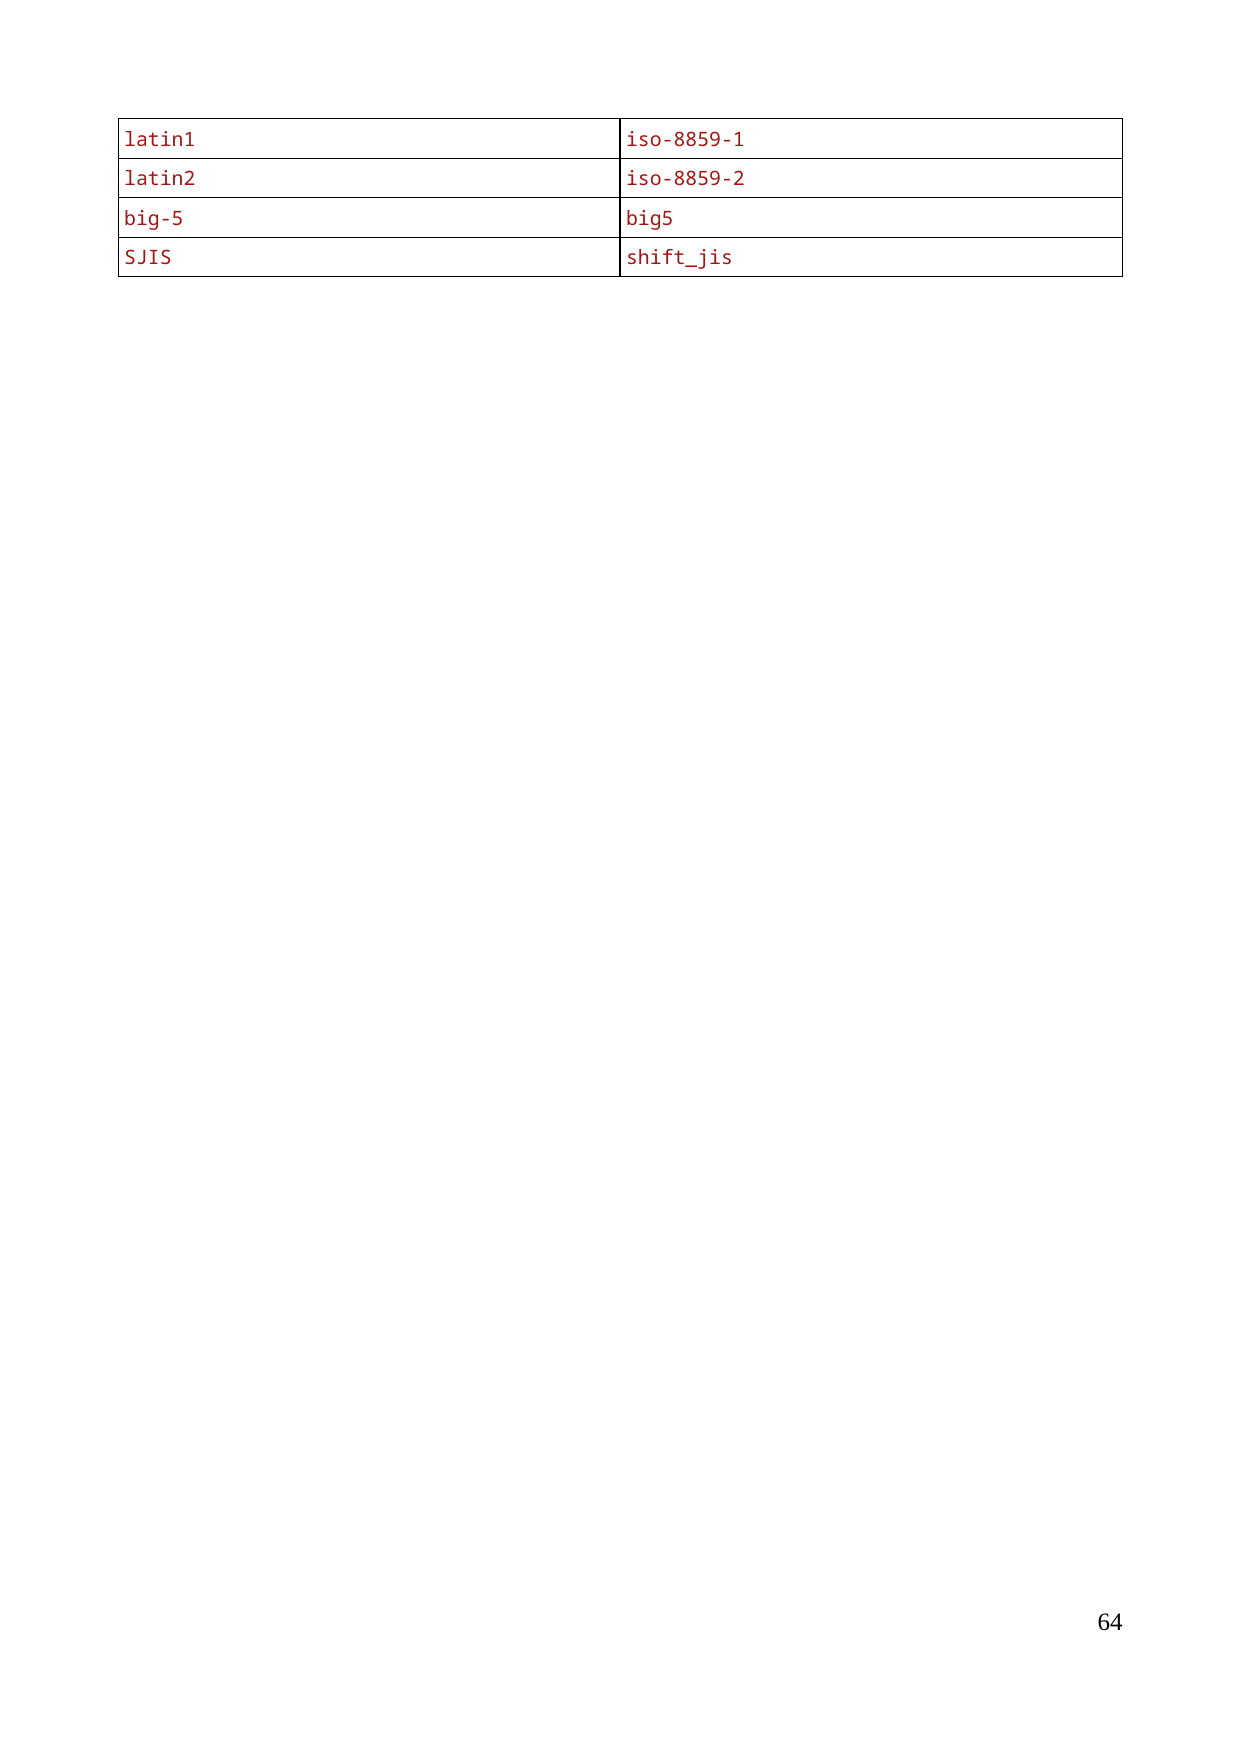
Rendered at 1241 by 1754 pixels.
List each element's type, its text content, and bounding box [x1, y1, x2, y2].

table_cell iso-8859-2 [621, 159, 1122, 197]
table_cell SJIS [119, 238, 619, 276]
table_cell big5 [621, 198, 1122, 237]
table_cell big-5 [119, 198, 619, 237]
table_cell shift_jis [621, 238, 1122, 276]
table_cell latin1 [119, 119, 619, 158]
table_cell iso-8859-1 [621, 119, 1122, 158]
table_cell latin2 [119, 159, 619, 197]
